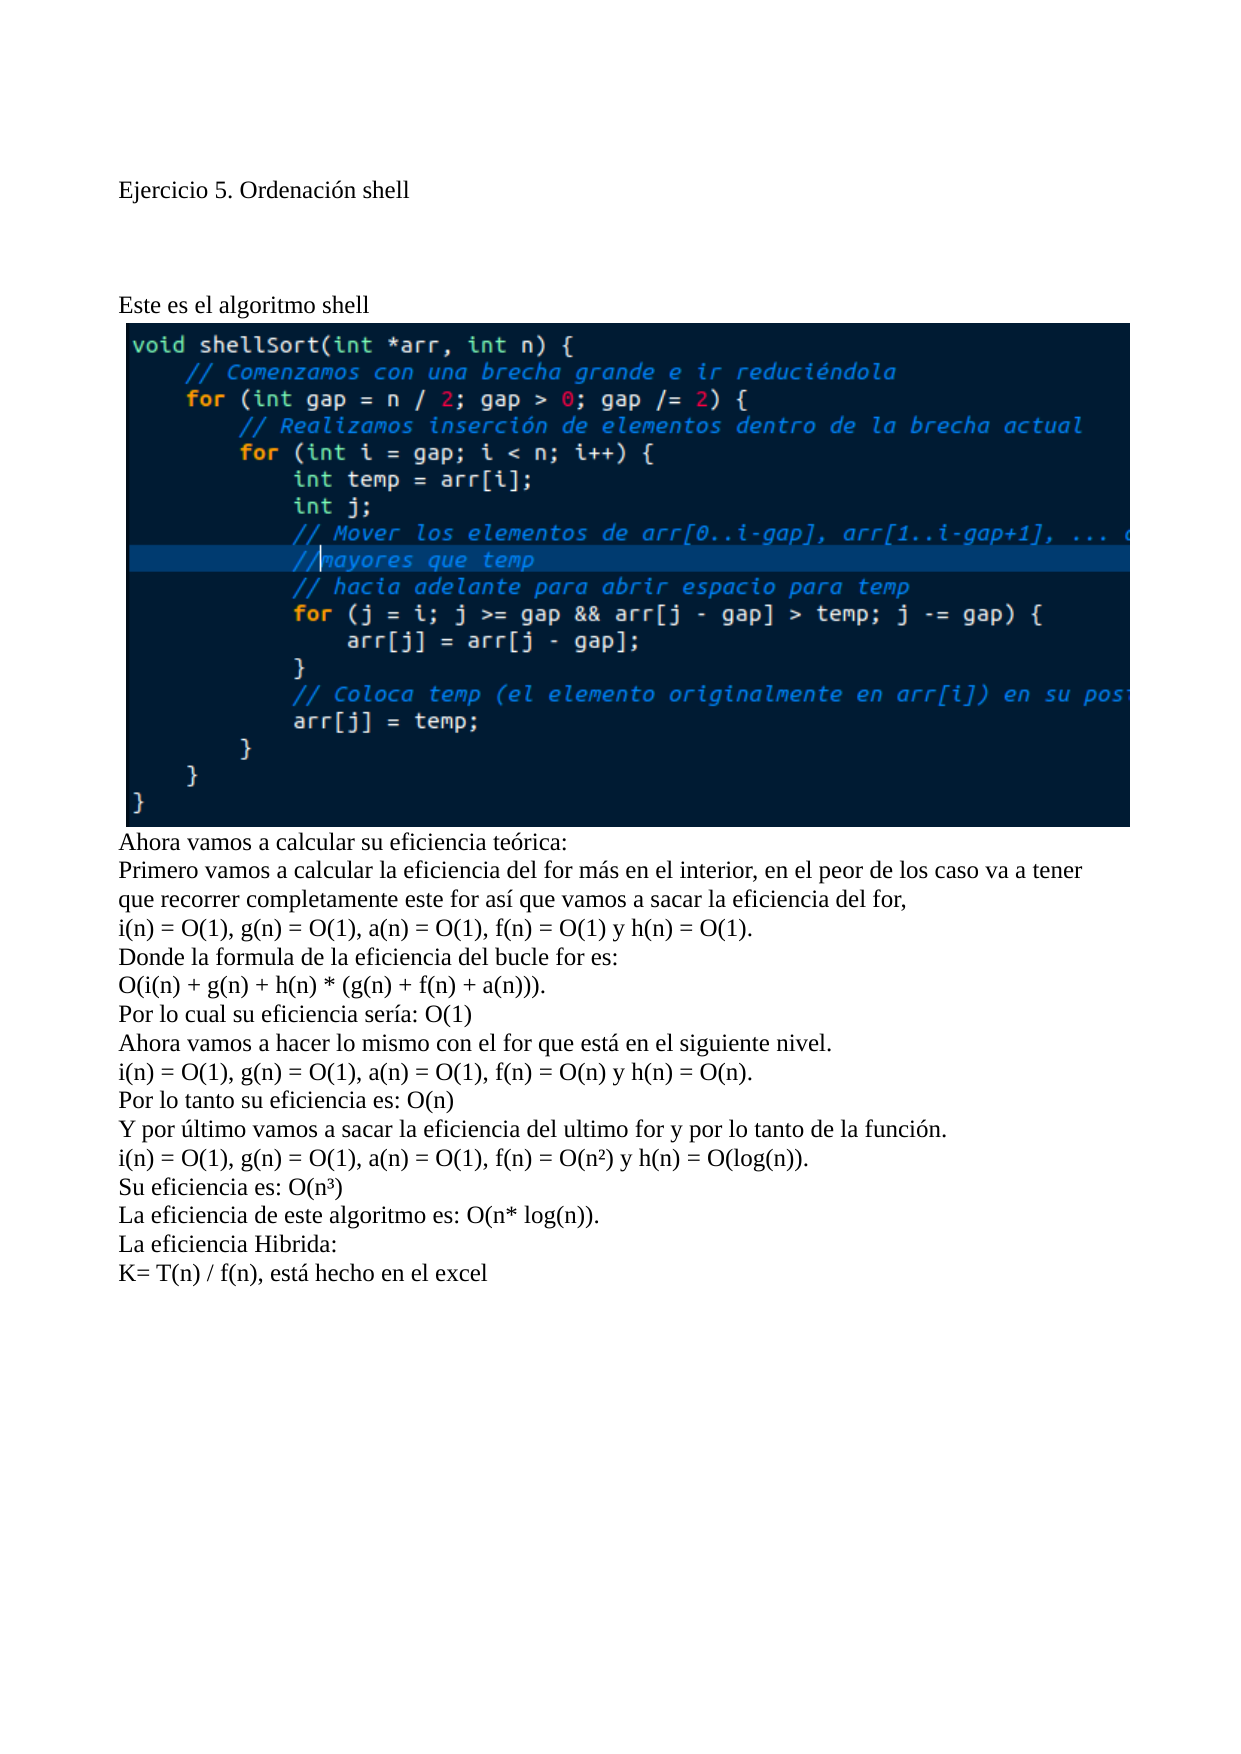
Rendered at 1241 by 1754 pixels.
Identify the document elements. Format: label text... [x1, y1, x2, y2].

text Su eficiencia es: O(n³) [118, 1172, 1122, 1200]
text Primero vamos a calcular la eficiencia del for más en el interior, en el peor de los caso va a tener que recorrer completamente este for así que vamos a sacar la eficiencia del for, [118, 855, 1122, 913]
text La eficiencia Hibrida: [118, 1229, 1122, 1258]
text O(i(n) + g(n) + h(n) * (g(n) + f(n) + a(n))). [118, 970, 1122, 999]
text Donde la formula de la eficiencia del bucle for es: [118, 942, 1122, 970]
text i(n) = O(1), g(n) = O(1), a(n) = O(1), f(n) = O(n²) y h(n) = O(log(n)). [118, 1143, 1122, 1172]
text Por lo cual su eficiencia sería: O(1) [118, 999, 1122, 1028]
text i(n) = O(1), g(n) = O(1), a(n) = O(1), f(n) = O(n) y h(n) = O(n). [118, 1057, 1122, 1085]
text K= T(n) / f(n), está hecho en el excel [118, 1258, 1122, 1287]
text La eficiencia de este algoritmo es: O(n* log(n)). [118, 1200, 1122, 1229]
text i(n) = O(1), g(n) = O(1), a(n) = O(1), f(n) = O(1) y h(n) = O(1). [118, 913, 1122, 942]
text Ejercicio 5. Ordenación shell [118, 176, 1122, 204]
text Ahora vamos a hacer lo mismo con el for que está en el siguiente nivel. [118, 1028, 1122, 1057]
text Por lo tanto su eficiencia es: O(n) [118, 1085, 1122, 1114]
picture [126, 323, 1130, 827]
text Y por último vamos a sacar la eficiencia del ultimo for y por lo tanto de la función. [118, 1114, 1122, 1143]
text Este es el algoritmo shell Ahora vamos a calcular su eficiencia teórica: [118, 291, 1122, 855]
